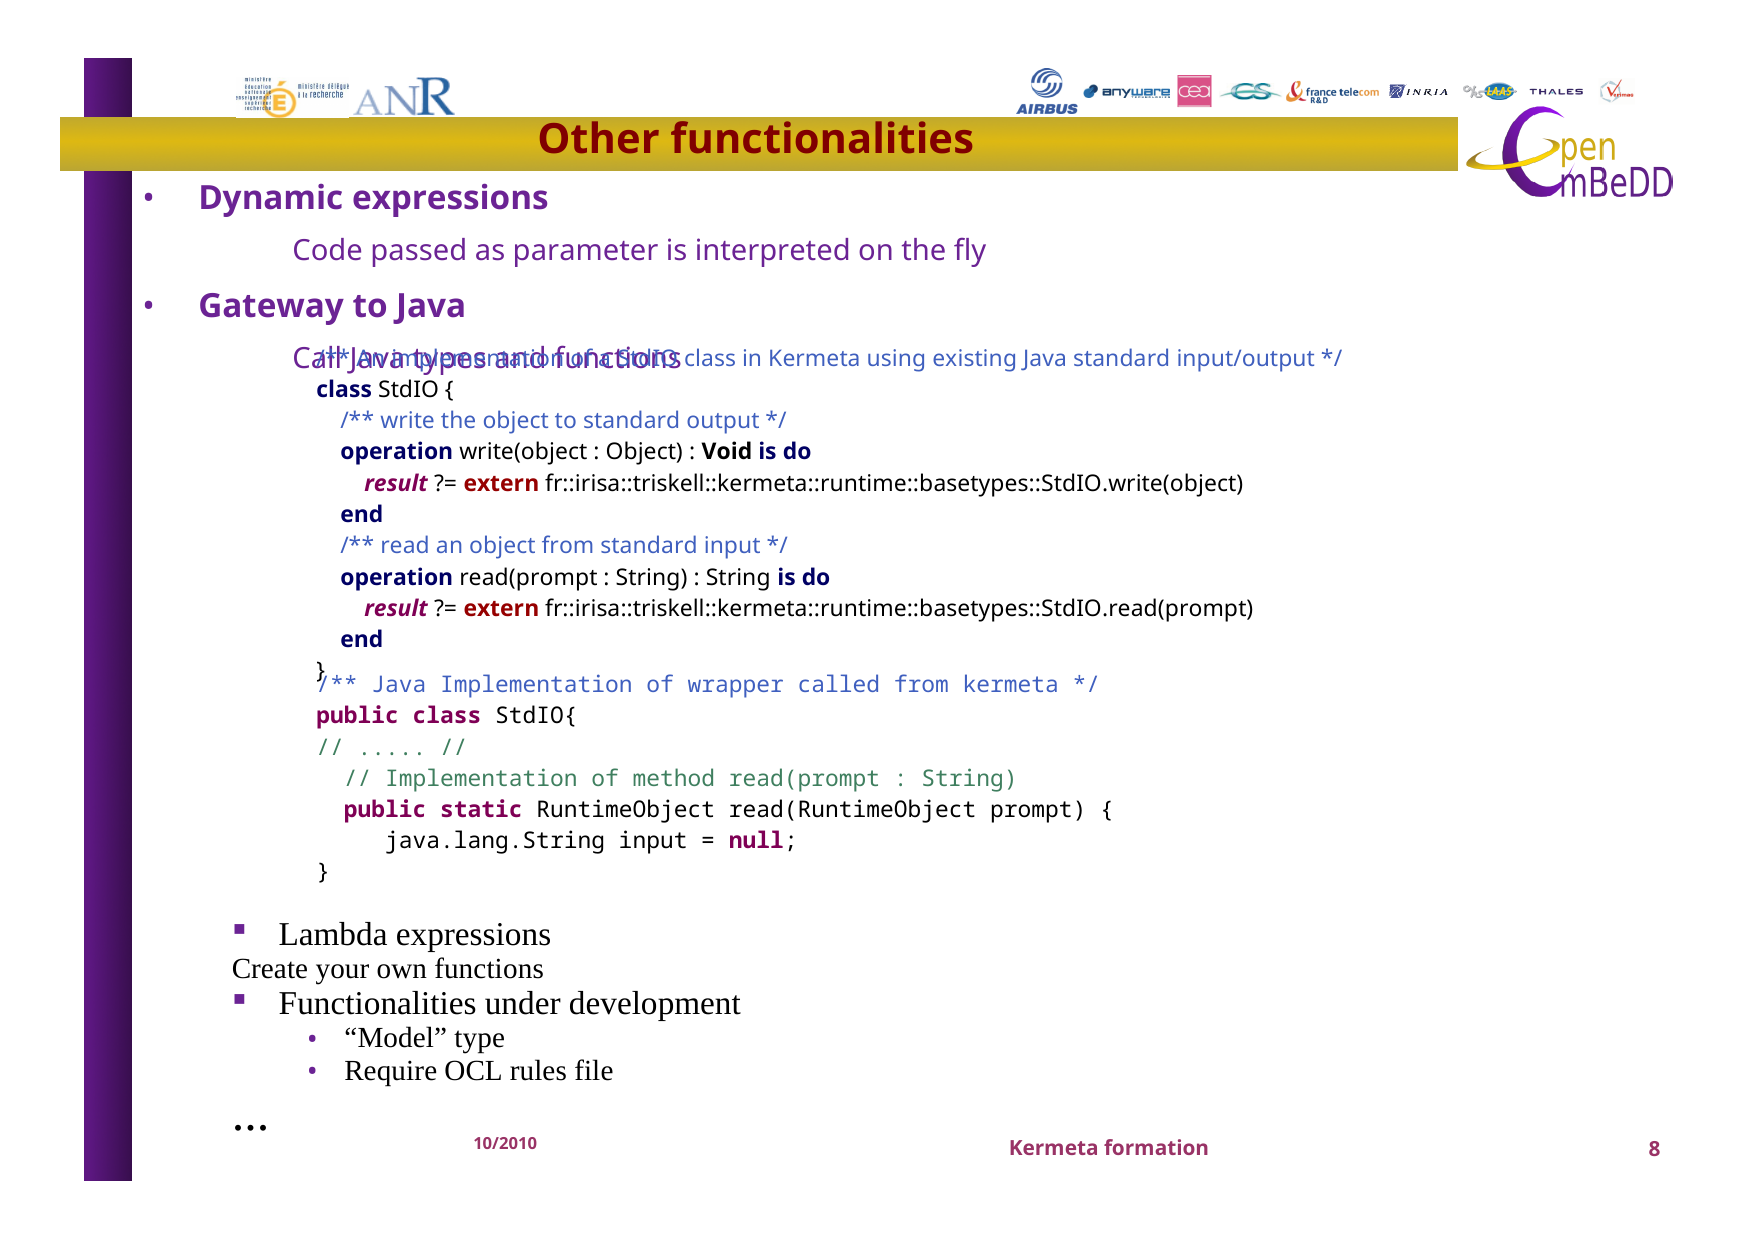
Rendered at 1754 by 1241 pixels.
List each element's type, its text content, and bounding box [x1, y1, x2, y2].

text_box Lambda expressions Create your own functions Functionalities under development “Model” type Require OCL rules file ... [142, 871, 1234, 1186]
picture [236, 77, 349, 108]
picture [1016, 68, 1673, 197]
picture [60, 117, 1458, 1181]
text_box /** Java Implementation of wrapper called from kermeta */ public class StdIO{ // ..... // // Implementation of method read(prompt : String) public static RuntimeObject read(RuntimeObject prompt) { java.lang.String input = null; } [301, 681, 1370, 874]
title Other functionalities [59, 108, 1453, 166]
text_box /** An implementation of a StdIO class in Kermeta using existing Java standard input/output */ class StdIO { /** write the object to standard output */ operation write(object : Object) : Void is do result ?= extern fr::irisa::triskell::kermeta::runtime::basetypes::StdIO.write(object) end /** read an object from standard input */ operation read(prompt : String) : String is do result ?= extern fr::irisa::triskell::kermeta::runtime::basetypes::StdIO.read(prompt) end } [301, 361, 1518, 667]
list Dynamic expressions Code passed as parameter is interpreted on the fly Gateway to Java Call Java types and functions [142, 173, 1378, 423]
picture [84, 58, 132, 108]
picture [353, 77, 455, 108]
